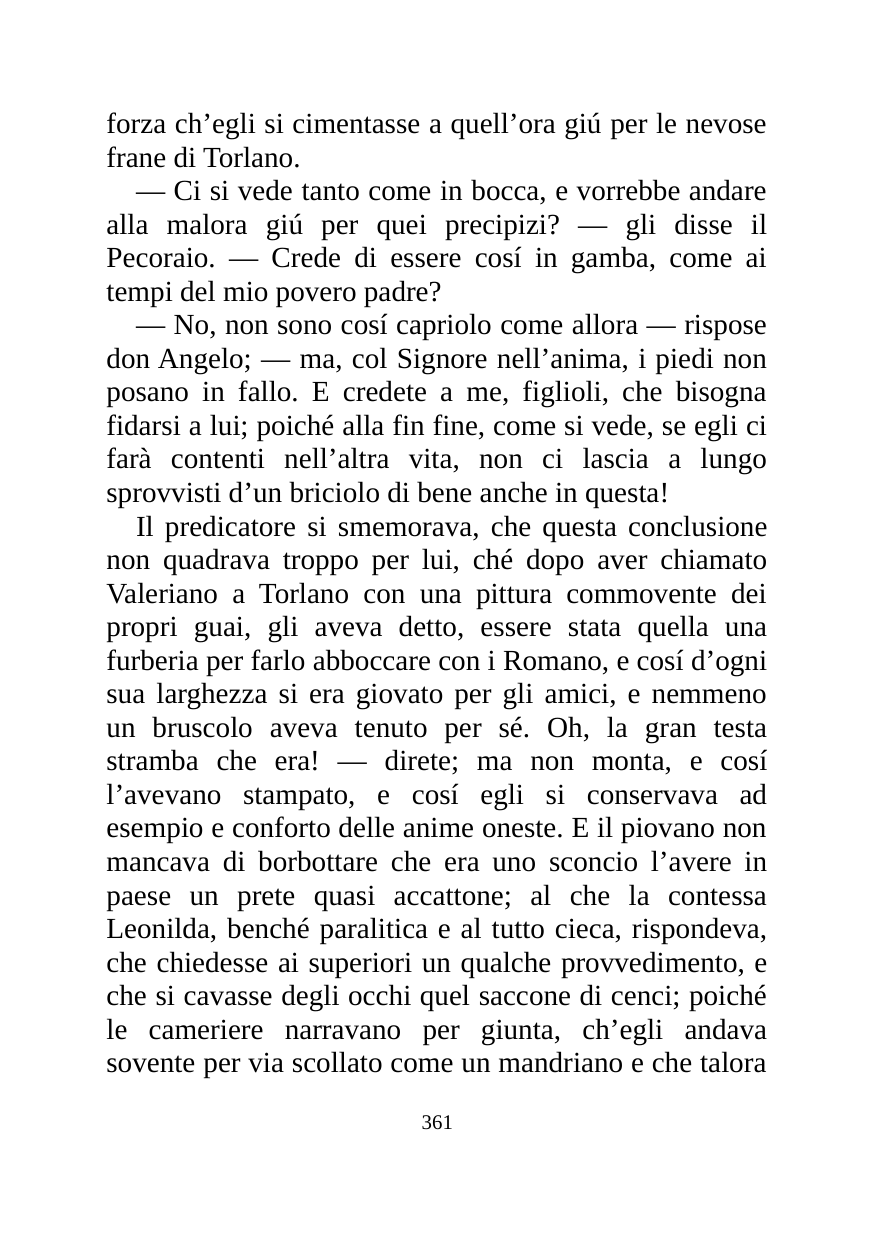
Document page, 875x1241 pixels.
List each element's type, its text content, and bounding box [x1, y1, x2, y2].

text — No, non sono cosí capriolo come allora — rispose don Angelo; — ma, col Signore nell’anima, i piedi non posano in fallo. E credete a me, figlioli, che bisogna fidarsi a lui; poiché alla fin fine, come si vede, se egli ci farà contenti nell’altra vita, non ci lascia a lungo sprovvisti d’un briciolo di bene anche in questa! [106, 307, 768, 509]
text forza ch’egli si cimentasse a quell’ora giú per le nevose frane di Torlano. [106, 106, 768, 173]
text Il predicatore si smemorava, che questa conclusione non quadrava troppo per lui, ché dopo aver chiamato Valeriano a Torlano con una pittura commovente dei propri guai, gli aveva detto, essere stata quella una furberia per farlo abboccare con i Romano, e cosí d’ogni sua larghezza si era giovato per gli amici, e nemmeno un bruscolo aveva tenuto per sé. Oh, la gran testa stramba che era! — direte; ma non monta, e cosí l’avevano stampato, e cosí egli si conservava ad esempio e conforto delle anime oneste. E il piovano non mancava di borbottare che era uno sconcio l’avere in paese un prete quasi accattone; al che la contessa Leonilda, benché paralitica e al tutto cieca, rispondeva, che chiedesse ai superiori un qualche provvedimento, e che si cavasse degli occhi quel saccone di cenci; poiché le cameriere narravano per giunta, ch’egli andava sovente per via scollato come un mandriano e che talora [106, 509, 768, 1079]
text — Ci si vede tanto come in bocca, e vorrebbe andare alla malora giú per quei precipizi? — gli disse il Pecoraio. — Crede di essere cosí in gamba, come ai tempi del mio povero padre? [106, 173, 768, 307]
